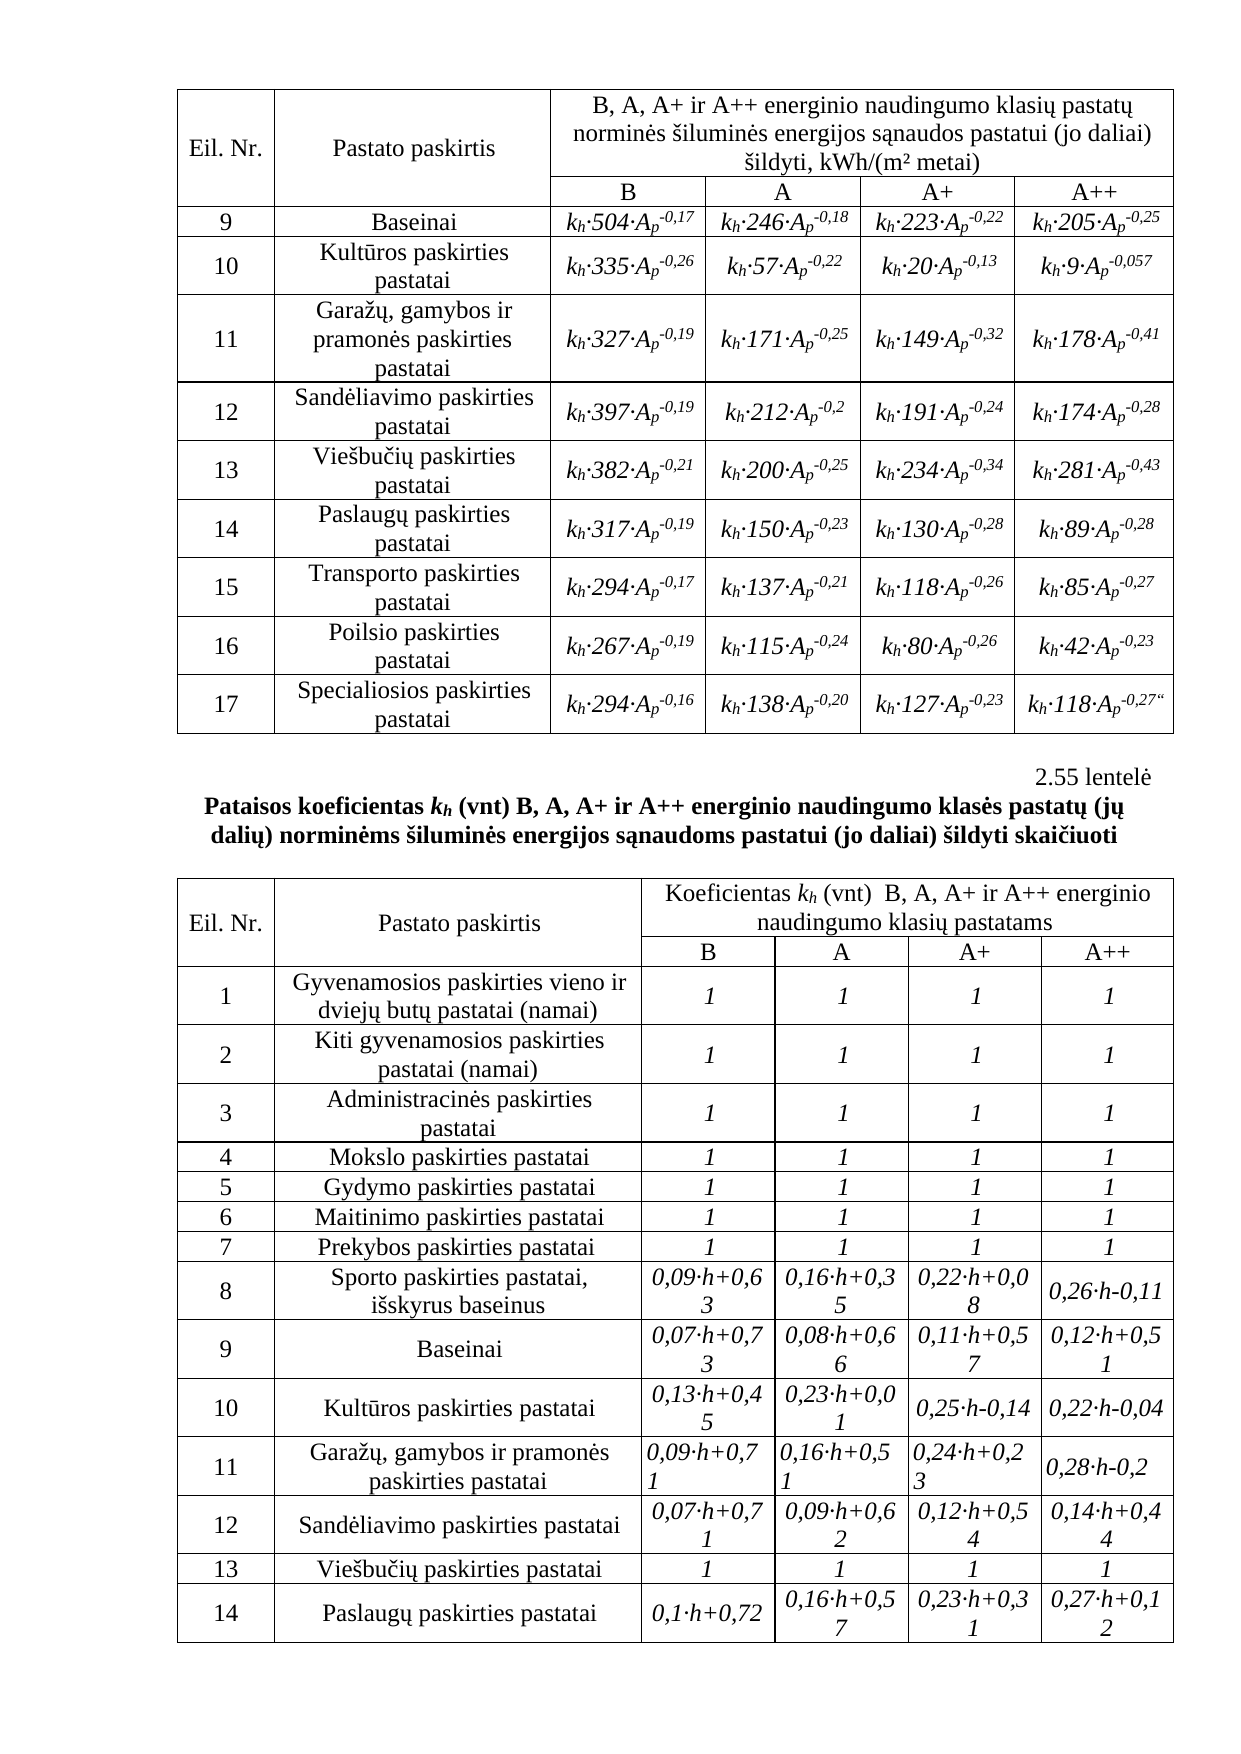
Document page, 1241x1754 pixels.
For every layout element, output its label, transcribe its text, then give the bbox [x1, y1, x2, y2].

table_cell 2 [178, 1025, 274, 1083]
table_cell 4 [178, 1143, 274, 1171]
table_cell Mokslo paskirties pastatai [275, 1143, 641, 1171]
table_cell kh·115·Ap-0,24 [706, 617, 860, 674]
table_cell 1 [909, 967, 1041, 1024]
table_cell 8 [178, 1262, 274, 1319]
table_cell 0,1·h+0,72 [642, 1584, 774, 1642]
table_cell 13 [178, 1554, 274, 1583]
table_cell kh·127·Ap-0,23 [861, 675, 1014, 733]
table_cell Viešbučių paskirties pastatai [275, 441, 550, 498]
table_cell kh·171·Ap-0,25 [706, 295, 860, 381]
table_cell 1 [909, 1232, 1041, 1261]
table_cell 1 [776, 1172, 908, 1201]
table_cell Kultūros paskirties pastatai [275, 237, 550, 294]
table_cell kh·200·Ap-0,25 [706, 441, 860, 498]
table_cell Transporto paskirties pastatai [275, 558, 550, 616]
table_cell 17 [178, 675, 274, 733]
text 2.55 lentelė [177, 762, 1151, 791]
table_cell Sandėliavimo paskirties pastatai [275, 1496, 641, 1553]
table_cell 0,23·h+0,31 [909, 1584, 1041, 1642]
table_cell kh·327·Ap-0,19 [551, 295, 705, 381]
table_cell 0,12·h+0,51 [1042, 1320, 1173, 1378]
table_cell 11 [178, 295, 274, 381]
table_cell 1 [1042, 1202, 1173, 1231]
table_header Pastato paskirtis [275, 879, 641, 966]
table_cell kh·294·Ap-0,16 [551, 675, 705, 733]
table_cell 1 [776, 1084, 908, 1141]
table_cell 12 [178, 383, 274, 440]
table_cell 14 [178, 1584, 274, 1642]
table_cell 0,09·h+0,71 [642, 1437, 774, 1495]
table_cell 0,25·h-0,14 [909, 1379, 1041, 1436]
table_cell 1 [642, 1232, 774, 1261]
table_cell kh·246·Ap-0,18 [706, 207, 860, 236]
table_cell 1 [1042, 1172, 1173, 1201]
table_cell A++ [1015, 177, 1173, 206]
table_cell Sporto paskirties pastatai, išskyrus baseinus [275, 1262, 641, 1319]
table_cell 1 [1042, 1232, 1173, 1261]
table_cell kh·57·Ap-0,22 [706, 237, 860, 294]
table_cell Paslaugų paskirties pastatai [275, 500, 550, 557]
table_cell Garažų, gamybos ir pramonės paskirties pastatai [275, 295, 550, 381]
table_cell 0,12·h+0,54 [909, 1496, 1041, 1553]
table_header B, A, A+ ir A++ energinio naudingumo klasių pastatų norminės šiluminės energijos sąnaudos pastatui (jo daliai) šildyti, kWh/(m² metai) [551, 90, 1173, 176]
table_cell 11 [178, 1437, 274, 1495]
table_cell Garažų, gamybos ir pramonės paskirties pastatai [275, 1437, 641, 1495]
table_cell 9 [178, 1320, 274, 1378]
table_cell 0,16·h+0,51 [776, 1437, 908, 1495]
table_cell 1 [178, 967, 274, 1024]
table_cell 1 [909, 1202, 1041, 1231]
table_cell 0,08·h+0,66 [776, 1320, 908, 1378]
table_cell 0,16·h+0,35 [776, 1262, 908, 1319]
table_cell 5 [178, 1172, 274, 1201]
table_cell kh·178·Ap-0,41 [1015, 295, 1173, 381]
table_header Eil. Nr. [178, 879, 274, 966]
table_cell 0,09·h+0,62 [776, 1496, 908, 1553]
table_cell 0,13·h+0,45 [642, 1379, 774, 1436]
table_cell Gydymo paskirties pastatai [275, 1172, 641, 1201]
table_cell 0,11·h+0,57 [909, 1320, 1041, 1378]
table_cell 1 [642, 1025, 774, 1083]
table_cell A++ [1042, 937, 1173, 966]
table_cell 10 [178, 237, 274, 294]
table_cell 10 [178, 1379, 274, 1436]
table_cell 0,26·h-0,11 [1042, 1262, 1173, 1319]
table_cell 1 [909, 1143, 1041, 1171]
table_cell Maitinimo paskirties pastatai [275, 1202, 641, 1231]
table_cell 1 [1042, 1084, 1173, 1141]
table_header Eil. Nr. [178, 90, 274, 206]
table_cell 7 [178, 1232, 274, 1261]
table_header Koeficientas kh (vnt) B, A, A+ ir A++ energinio naudingumo klasių pastatams [642, 879, 1173, 936]
table_cell kh·85·Ap-0,27 [1015, 558, 1173, 616]
table_cell kh·130·Ap-0,28 [861, 500, 1014, 557]
table_cell Viešbučių paskirties pastatai [275, 1554, 641, 1583]
table_cell 1 [776, 967, 908, 1024]
table_cell kh·382·Ap-0,21 [551, 441, 705, 498]
table_cell 1 [642, 1202, 774, 1231]
table_cell 0,16·h+0,57 [776, 1584, 908, 1642]
table_cell kh·80·Ap-0,26 [861, 617, 1014, 674]
table_cell Baseinai [275, 1320, 641, 1378]
table_cell kh·20·Ap-0,13 [861, 237, 1014, 294]
table_cell 0,07·h+0,73 [642, 1320, 774, 1378]
table_cell 0,22·h+0,08 [909, 1262, 1041, 1319]
table_cell Kultūros paskirties pastatai [275, 1379, 641, 1436]
table_cell kh·89·Ap-0,28 [1015, 500, 1173, 557]
table_cell kh·138·Ap-0,20 [706, 675, 860, 733]
table_cell kh·317·Ap-0,19 [551, 500, 705, 557]
table_cell 1 [1042, 1554, 1173, 1583]
table_cell kh·191·Ap-0,24 [861, 383, 1014, 440]
table_cell 9 [178, 207, 274, 236]
table_cell 1 [909, 1172, 1041, 1201]
table_cell 13 [178, 441, 274, 498]
table_cell 0,14·h+0,44 [1042, 1496, 1173, 1553]
table_cell A+ [861, 177, 1014, 206]
table_cell 12 [178, 1496, 274, 1553]
table_cell 1 [776, 1143, 908, 1171]
table_cell 1 [776, 1232, 908, 1261]
table_cell 1 [642, 1084, 774, 1141]
table_cell A+ [909, 937, 1041, 966]
table_cell Prekybos paskirties pastatai [275, 1232, 641, 1261]
table_cell 0,07·h+0,71 [642, 1496, 774, 1553]
table_cell 1 [642, 1554, 774, 1583]
table_cell Kiti gyvenamosios paskirties pastatai (namai) [275, 1025, 641, 1083]
table_cell Gyvenamosios paskirties vieno ir dviejų butų pastatai (namai) [275, 967, 641, 1024]
table_cell kh·149·Ap-0,32 [861, 295, 1014, 381]
table_cell 6 [178, 1202, 274, 1231]
table_header Pastato paskirtis [275, 90, 550, 206]
table_cell kh·174·Ap-0,28 [1015, 383, 1173, 440]
table_cell A [776, 937, 908, 966]
table_cell 1 [909, 1554, 1041, 1583]
table_cell kh·205·Ap-0,25 [1015, 207, 1173, 236]
table_cell 0,24·h+0,23 [909, 1437, 1041, 1495]
table_cell 1 [909, 1025, 1041, 1083]
text Pataisos koeficientas kh (vnt) B, A, A+ ir A++ energinio naudingumo klasės pastatų (jų dalių) norminėms šiluminės energijos sąnaudoms pastatui (jo daliai) šildyti skaičiuoti [177, 791, 1151, 849]
table_cell Specialiosios paskirties pastatai [275, 675, 550, 733]
table_cell 1 [776, 1025, 908, 1083]
table_cell 1 [642, 1172, 774, 1201]
table_cell kh·397·Ap-0,19 [551, 383, 705, 440]
table_cell 1 [776, 1554, 908, 1583]
table_cell Paslaugų paskirties pastatai [275, 1584, 641, 1642]
table_cell kh·294·Ap-0,17 [551, 558, 705, 616]
table_cell A [706, 177, 860, 206]
table_cell kh·9·Ap-0,057 [1015, 237, 1173, 294]
table_cell kh·223·Ap-0,22 [861, 207, 1014, 236]
table_cell Poilsio paskirties pastatai [275, 617, 550, 674]
table_cell 1 [642, 967, 774, 1024]
table_cell 0,09·h+0,63 [642, 1262, 774, 1319]
table_cell kh·118·Ap-0,27“ [1015, 675, 1173, 733]
table_cell Sandėliavimo paskirties pastatai [275, 383, 550, 440]
table_cell B [642, 937, 774, 966]
table_cell 0,23·h+0,01 [776, 1379, 908, 1436]
table_cell kh·118·Ap-0,26 [861, 558, 1014, 616]
table_cell B [551, 177, 705, 206]
table_cell 1 [1042, 1143, 1173, 1171]
table_cell Administracinės paskirties pastatai [275, 1084, 641, 1141]
table_cell 1 [642, 1143, 774, 1171]
table_cell kh·281·Ap-0,43 [1015, 441, 1173, 498]
table_cell kh·137·Ap-0,21 [706, 558, 860, 616]
table_cell kh·42·Ap-0,23 [1015, 617, 1173, 674]
table_cell kh·504·Ap-0,17 [551, 207, 705, 236]
table_cell 1 [1042, 967, 1173, 1024]
table_cell 16 [178, 617, 274, 674]
table_cell Baseinai [275, 207, 550, 236]
table_cell 0,27·h+0,12 [1042, 1584, 1173, 1642]
table_cell 3 [178, 1084, 274, 1141]
table_cell kh·150·Ap-0,23 [706, 500, 860, 557]
table_cell 14 [178, 500, 274, 557]
table_cell kh·234·Ap-0,34 [861, 441, 1014, 498]
table_cell 1 [776, 1202, 908, 1231]
table_cell kh·335·Ap-0,26 [551, 237, 705, 294]
table_cell kh·267·Ap-0,19 [551, 617, 705, 674]
table_cell 0,22·h-0,04 [1042, 1379, 1173, 1436]
table_cell 0,28·h-0,2 [1042, 1437, 1173, 1495]
table_cell 1 [909, 1084, 1041, 1141]
table_cell kh·212·Ap-0,2 [706, 383, 860, 440]
table_cell 1 [1042, 1025, 1173, 1083]
table_cell 15 [178, 558, 274, 616]
